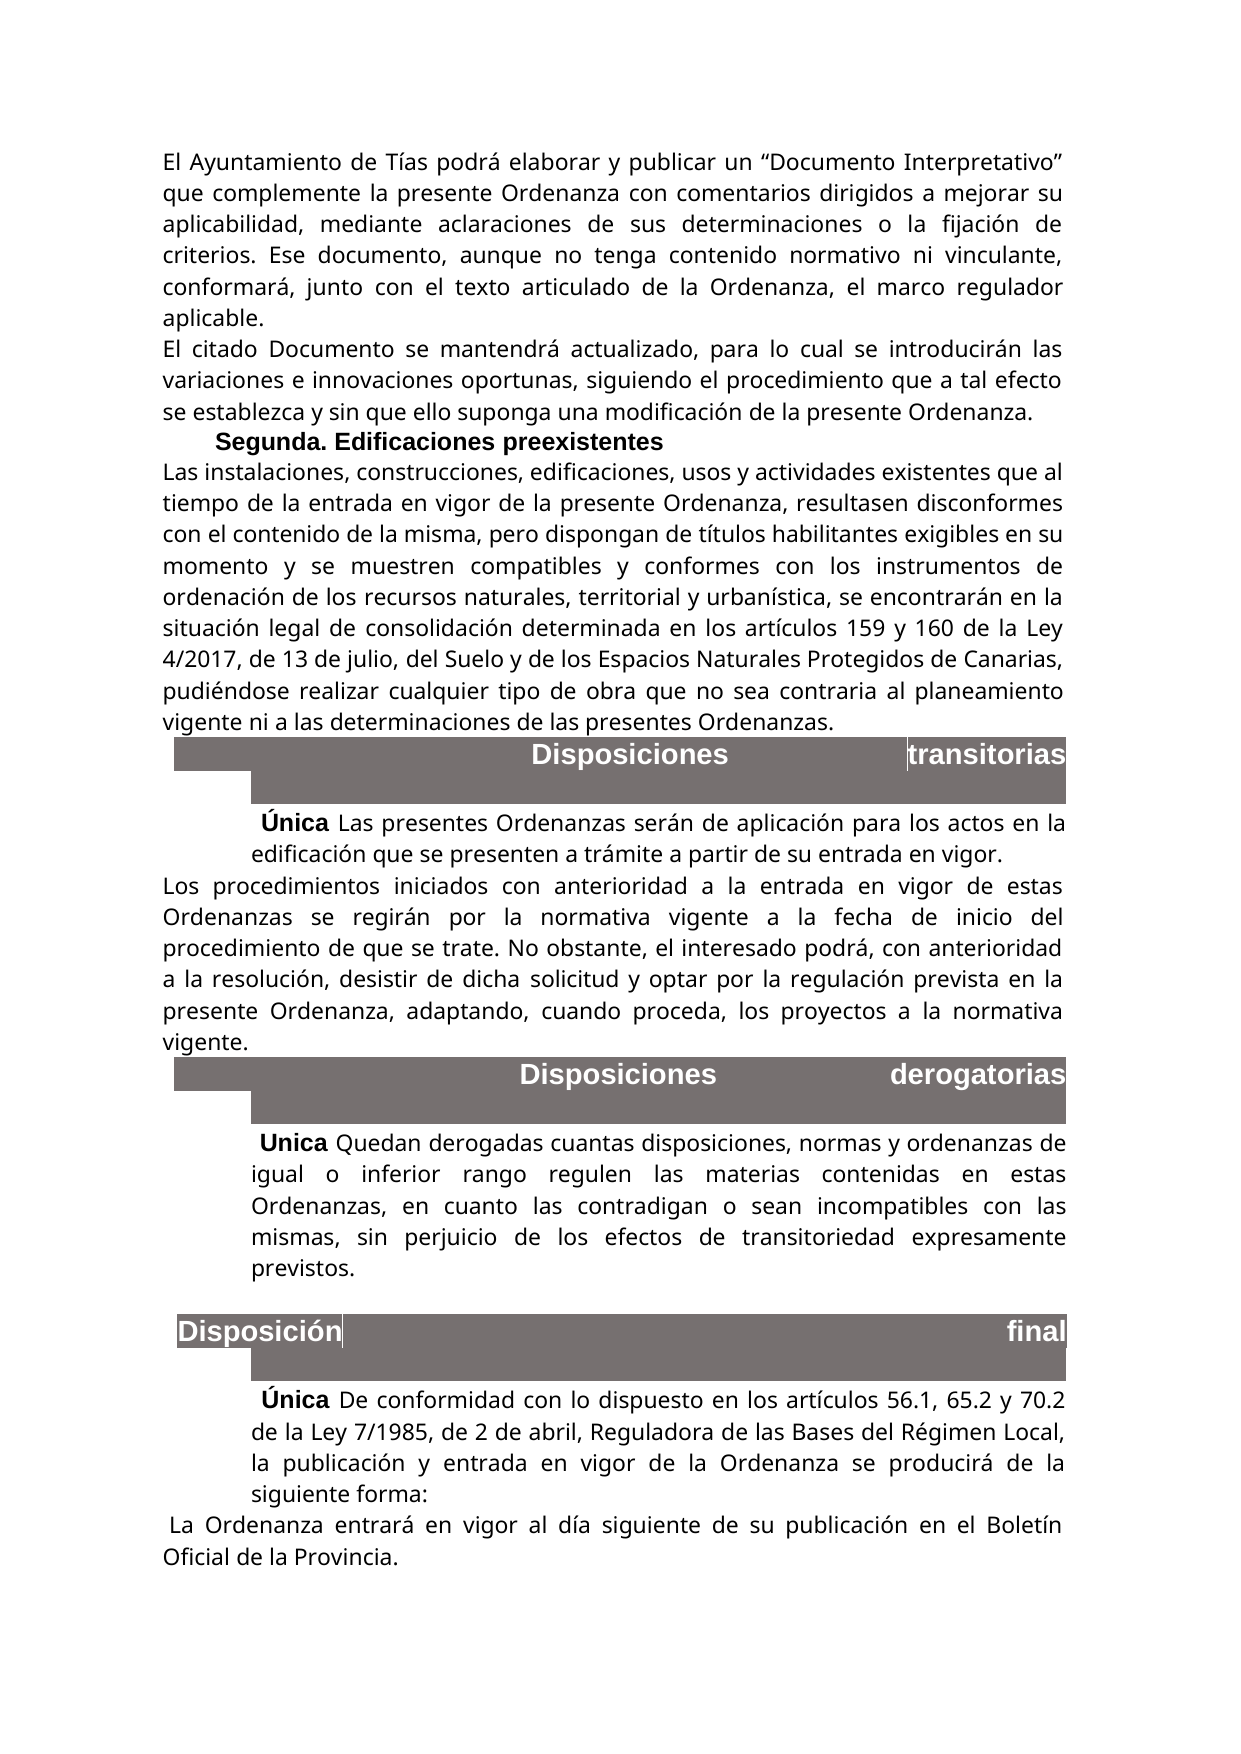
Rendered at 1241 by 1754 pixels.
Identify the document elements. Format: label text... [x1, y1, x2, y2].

subtitle Segunda. Edificaciones preexistentes [215, 427, 1240, 456]
text El citado Documento se mantendrá actualizado, para lo cual se introducirán las variaciones e innovaciones oportunas, siguiendo el procedimiento que a tal efecto se establezca y sin que ello suponga una modificación de la presente Ordenanza. [162, 333, 1063, 427]
text Disposiciones transitorias Única Las presentes Ordenanzas serán de aplicación para los actos en la edificación que se presenten a trámite a partir de su entrada en vigor. [174, 737, 1066, 869]
text El Ayuntamiento de Tías podrá elaborar y publicar un “Documento Interpretativo” que complemente la presente Ordenanza con comentarios dirigidos a mejorar su aplicabilidad, mediante aclaraciones de sus determinaciones o la fijación de criterios. Ese documento, aunque no tenga contenido normativo ni vinculante, conformará, junto con el texto articulado de la Ordenanza, el marco regulador aplicable. [162, 146, 1063, 333]
text Disposiciones derogatorias Unica Quedan derogadas cuantas disposiciones, normas y ordenanzas de igual o inferior rango regulen las materias contenidas en estas Ordenanzas, en cuanto las contradigan o sean incompatibles con las mismas, sin perjuicio de los efectos de transitoriedad expresamente previstos. [174, 1057, 1066, 1283]
text Los procedimientos iniciados con anterioridad a la entrada en vigor de estas Ordenanzas se regirán por la normativa vigente a la fecha de inicio del procedimiento de que se trate. No obstante, el interesado podrá, con anterioridad a la resolución, desistir de dicha solicitud y optar por la regulación prevista en la presente Ordenanza, adaptando, cuando proceda, los proyectos a la normativa vigente. [162, 869, 1063, 1057]
text La Ordenanza entrará en vigor al día siguiente de su publicación en el Boletín Oficial de la Provincia. [162, 1509, 1063, 1572]
text Disposición final Única De conformidad con lo dispuesto en los artículos 56.1, 65.2 y 70.2 de la Ley 7/1985, de 2 de abril, Reguladora de las Bases del Régimen Local, la publicación y entrada en vigor de la Ordenanza se producirá de la siguiente forma: [177, 1314, 1066, 1509]
text Las instalaciones, construcciones, edificaciones, usos y actividades existentes que al tiempo de la entrada en vigor de la presente Ordenanza, resultasen disconformes con el contenido de la misma, pero dispongan de títulos habilitantes exigibles en su momento y se muestren compatibles y conformes con los instrumentos de ordenación de los recursos naturales, territorial y urbanística, se encontrarán en la situación legal de consolidación determinada en los artículos 159 y 160 de la Ley 4/2017, de 13 de julio, del Suelo y de los Espacios Naturales Protegidos de Canarias, pudiéndose realizar cualquier tipo de obra que no sea contraria al planeamiento vigente ni a las determinaciones de las presentes Ordenanzas. [162, 456, 1064, 737]
